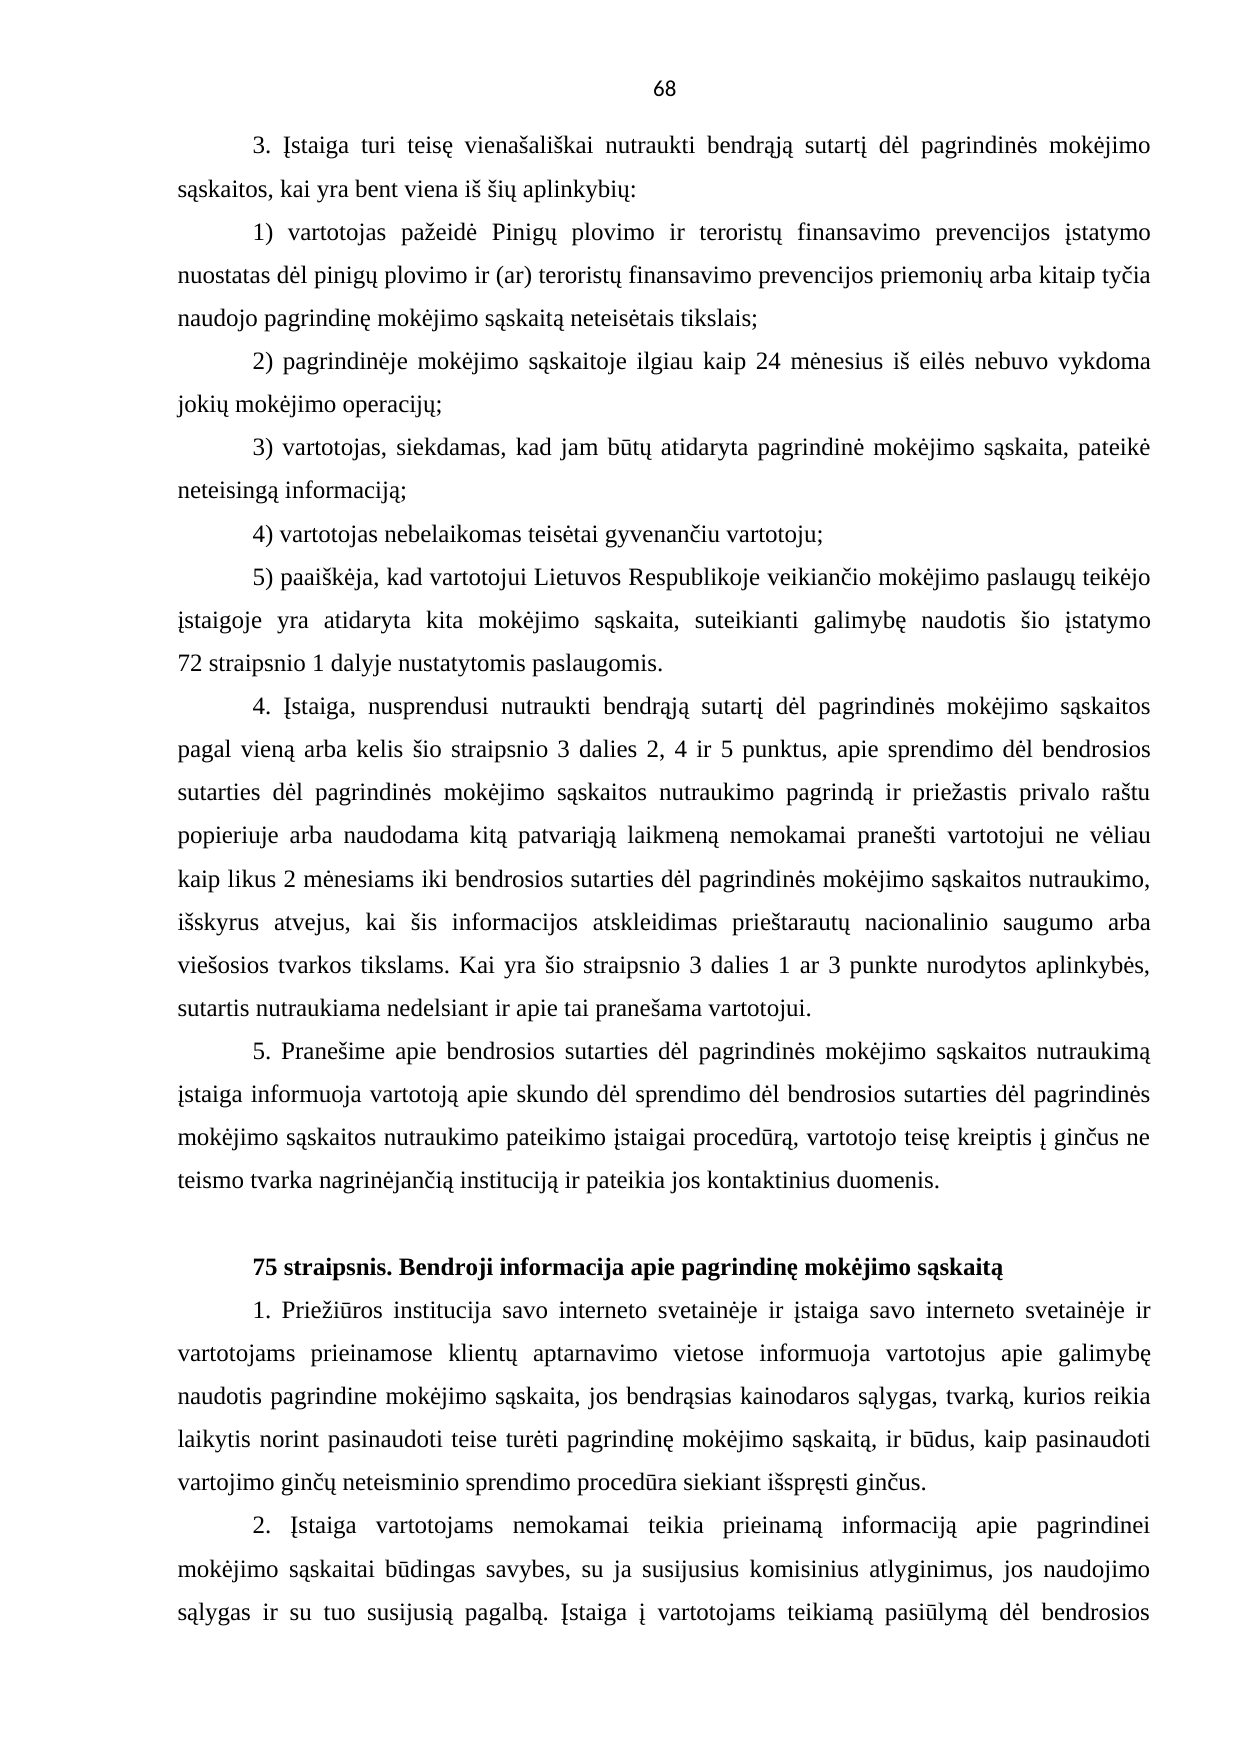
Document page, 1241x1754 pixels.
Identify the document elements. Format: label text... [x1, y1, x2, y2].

text 4. Įstaiga, nusprendusi nutraukti bendrąją sutartį dėl pagrindinės mokėjimo sąskaitos pagal vieną arba kelis šio straipsnio 3 dalies 2, 4 ir 5 punktus, apie sprendimo dėl bendrosios sutarties dėl pagrindinės mokėjimo sąskaitos nutraukimo pagrindą ir priežastis privalo raštu popieriuje arba naudodama kitą patvariąją laikmeną nemokamai pranešti vartotojui ne vėliau kaip likus 2 mėnesiams iki bendrosios sutarties dėl pagrindinės mokėjimo sąskaitos nutraukimo, išskyrus atvejus, kai šis informacijos atskleidimas prieštarautų nacionalinio saugumo arba viešosios tvarkos tikslams. Kai yra šio straipsnio 3 dalies 1 ar 3 punkte nurodytos aplinkybės, sutartis nutraukiama nedelsiant ir apie tai pranešama vartotojui. [177, 691, 1152, 1022]
text 4) vartotojas nebelaikomas teisėtai gyvenančiu vartotoju; [177, 519, 1152, 547]
text 1. Priežiūros institucija savo interneto svetainėje ir įstaiga savo interneto svetainėje ir vartotojams prieinamose klientų aptarnavimo vietose informuoja vartotojus apie galimybę naudotis pagrindine mokėjimo sąskaita, jos bendrąsias kainodaros sąlygas, tvarką, kurios reikia laikytis norint pasinaudoti teise turėti pagrindinę mokėjimo sąskaitą, ir būdus, kaip pasinaudoti vartojimo ginčų neteisminio sprendimo procedūra siekiant išspręsti ginčus. [177, 1295, 1152, 1496]
text 2. Įstaiga vartotojams nemokamai teikia prieinamą informaciją apie pagrindinei mokėjimo sąskaitai būdingas savybes, su ja susijusius komisinius atlyginimus, jos naudojimo sąlygas ir su tuo susijusią pagalbą. Įstaiga į vartotojams teikiamą pasiūlymą dėl bendrosios [177, 1511, 1152, 1626]
text 3. Įstaiga turi teisę vienašališkai nutraukti bendrąją sutartį dėl pagrindinės mokėjimo sąskaitos, kai yra bent viena iš šių aplinkybių: [177, 131, 1152, 202]
text 1) vartotojas pažeidė Pinigų plovimo ir teroristų finansavimo prevencijos įstatymo nuostatas dėl pinigų plovimo ir (ar) teroristų finansavimo prevencijos priemonių arba kitaip tyčia naudojo pagrindinę mokėjimo sąskaitą neteisėtais tikslais; [177, 217, 1152, 332]
text 75 straipsnis. Bendroji informacija apie pagrindinę mokėjimo sąskaitą [177, 1252, 1152, 1281]
text 5. Pranešime apie bendrosios sutarties dėl pagrindinės mokėjimo sąskaitos nutraukimą įstaiga informuoja vartotoją apie skundo dėl sprendimo dėl bendrosios sutarties dėl pagrindinės mokėjimo sąskaitos nutraukimo pateikimo įstaigai procedūrą, vartotojo teisę kreiptis į ginčus ne teismo tvarka nagrinėjančią instituciją ir pateikia jos kontaktinius duomenis. [177, 1036, 1152, 1194]
text 5) paaiškėja, kad vartotojui Lietuvos Respublikoje veikiančio mokėjimo paslaugų teikėjo įstaigoje yra atidaryta kita mokėjimo sąskaita, suteikianti galimybę naudotis šio įstatymo 72 straipsnio 1 dalyje nustatytomis paslaugomis. [177, 562, 1152, 677]
text 3) vartotojas, siekdamas, kad jam būtų atidaryta pagrindinė mokėjimo sąskaita, pateikė neteisingą informaciją; [177, 432, 1152, 504]
text 2) pagrindinėje mokėjimo sąskaitoje ilgiau kaip 24 mėnesius iš eilės nebuvo vykdoma jokių mokėjimo operacijų; [177, 346, 1152, 418]
